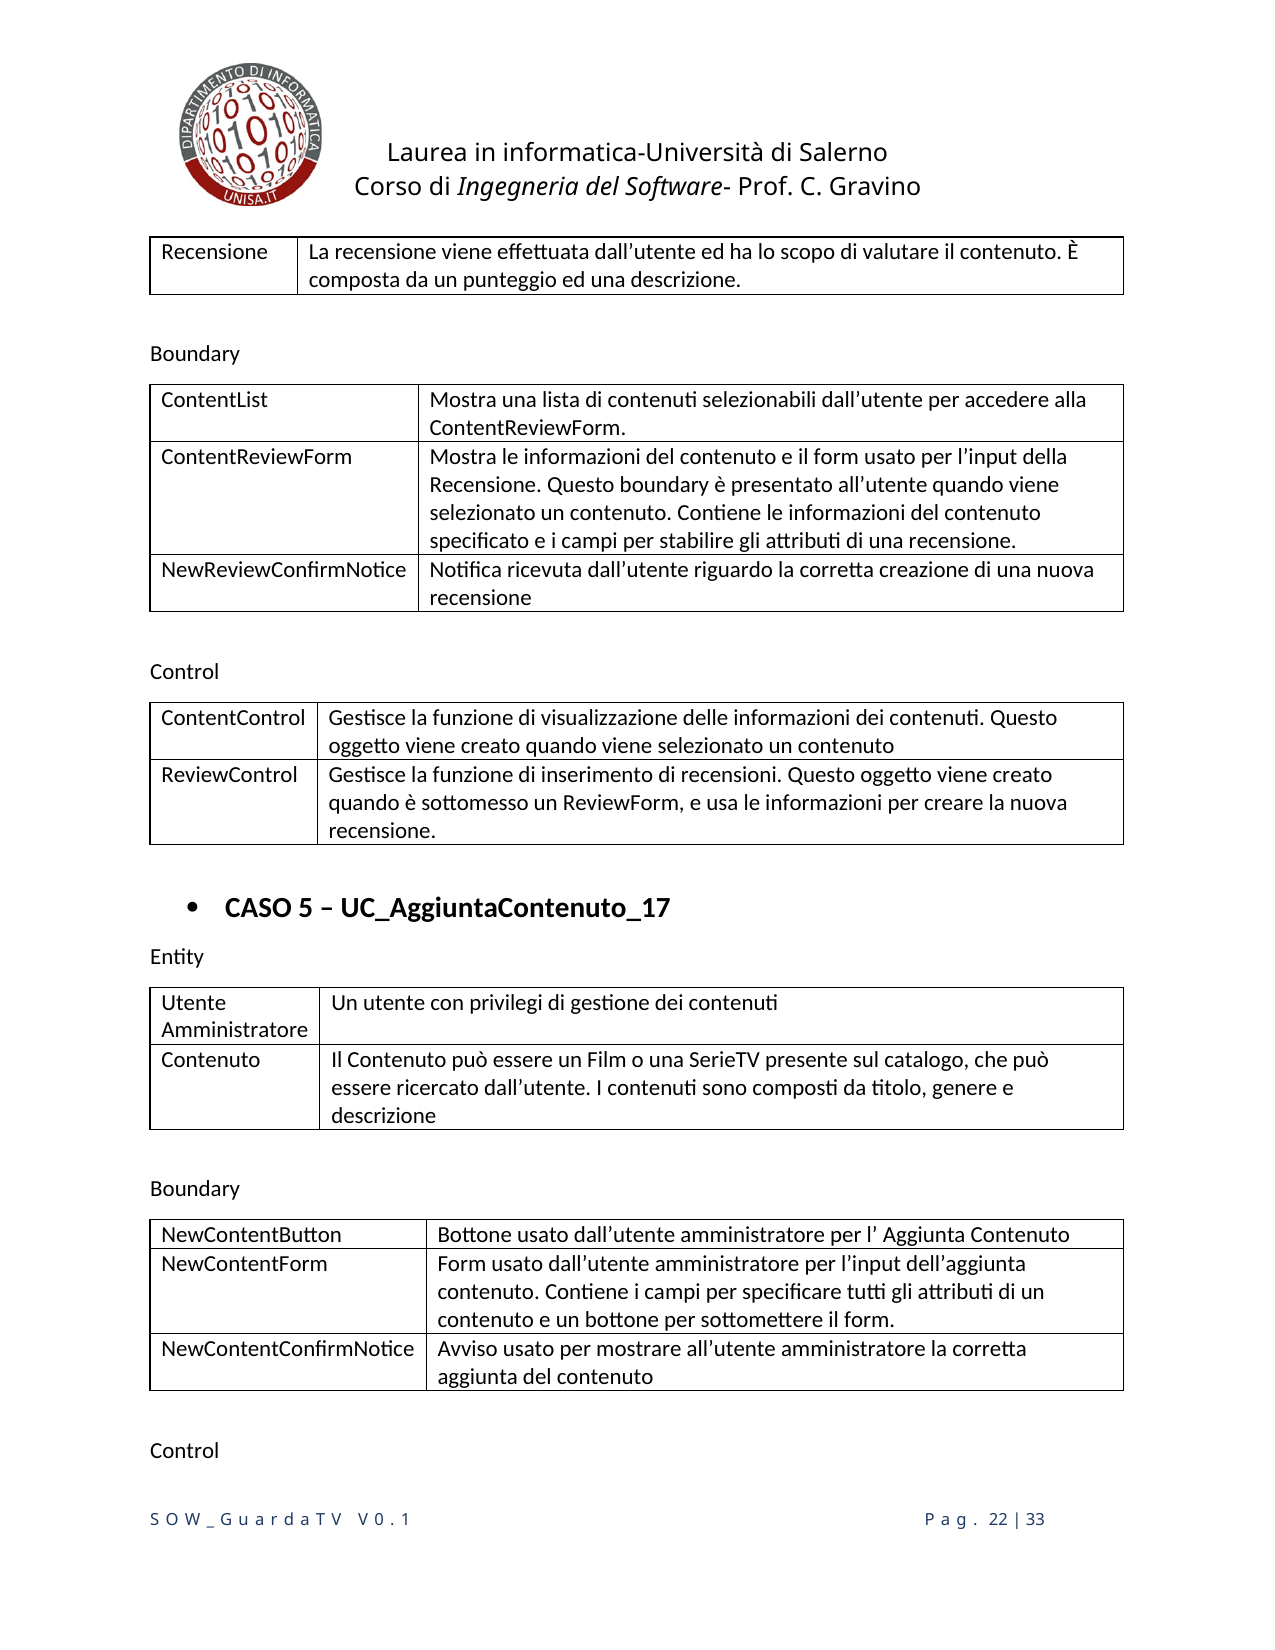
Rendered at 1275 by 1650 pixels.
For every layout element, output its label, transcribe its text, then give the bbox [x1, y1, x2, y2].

table_cell Avviso usato per mostrare all’utente amministratore la corretta aggiunta del contenuto [427, 1334, 1123, 1390]
table_cell Form usato dall’utente amministratore per l’input dell’aggiunta contenuto. Contiene i campi per specificare tutti gli attributi di un contenuto e un bottone per sottomettere il form. [427, 1249, 1123, 1333]
table_cell ReviewControl [151, 760, 317, 844]
table_cell Notifica ricevuta dall’utente riguardo la corretta creazione di una nuova recensione [419, 555, 1123, 611]
table_cell Il Contenuto può essere un Film o una SerieTV presente sul catalogo, che può essere ricercato dall’utente. I contenuti sono composti da titolo, genere e descrizione [320, 1045, 1123, 1129]
table_header Un utente con privilegi di gestione dei contenuti [320, 988, 1123, 1044]
table_header Bottone usato dall’utente amministratore per l’ Aggiunta Contenuto [427, 1220, 1123, 1248]
text Control [150, 657, 1125, 685]
text Boundary [150, 339, 1125, 367]
table_cell Recensione [151, 238, 297, 293]
table_header Utente Amministratore [151, 988, 319, 1044]
table_header Gestisce la funzione di visualizzazione delle informazioni dei contenuti. Questo oggetto viene creato quando viene selezionato un contenuto [318, 703, 1123, 759]
table_cell Contenuto [151, 1045, 319, 1129]
table_cell NewReviewConfirmNotice [151, 555, 418, 611]
text Control [150, 1436, 1125, 1464]
table_cell Mostra le informazioni del contenuto e il form usato per l’input della Recensione. Questo boundary è presentato all’utente quando viene selezionato un contenuto. Contiene le informazioni del contenuto specificato e i campi per stabilire gli attributi di una recensione. [419, 442, 1123, 554]
list CASO 5 – UC_AggiuntaContenuto_17 [187, 889, 1125, 925]
text Boundary [150, 1174, 1125, 1202]
table_header Mostra una lista di contenuti selezionabili dall’utente per accedere alla ContentReviewForm. [419, 385, 1123, 441]
table_cell Gestisce la funzione di inserimento di recensioni. Questo oggetto viene creato quando è sottomesso un ReviewForm, e usa le informazioni per creare la nuova recensione. [318, 760, 1123, 844]
table_cell La recensione viene effettuata dall’utente ed ha lo scopo di valutare il contenuto. È composta da un punteggio ed una descrizione. [298, 238, 1123, 293]
table_header ContentList [151, 385, 418, 441]
table_cell NewContentForm [151, 1249, 426, 1333]
text Entity [150, 942, 1125, 970]
table_cell ContentReviewForm [151, 442, 418, 554]
table_cell NewContentConfirmNotice [151, 1334, 426, 1390]
table_header ContentControl [151, 703, 317, 759]
table_header NewContentButton [151, 1220, 426, 1248]
